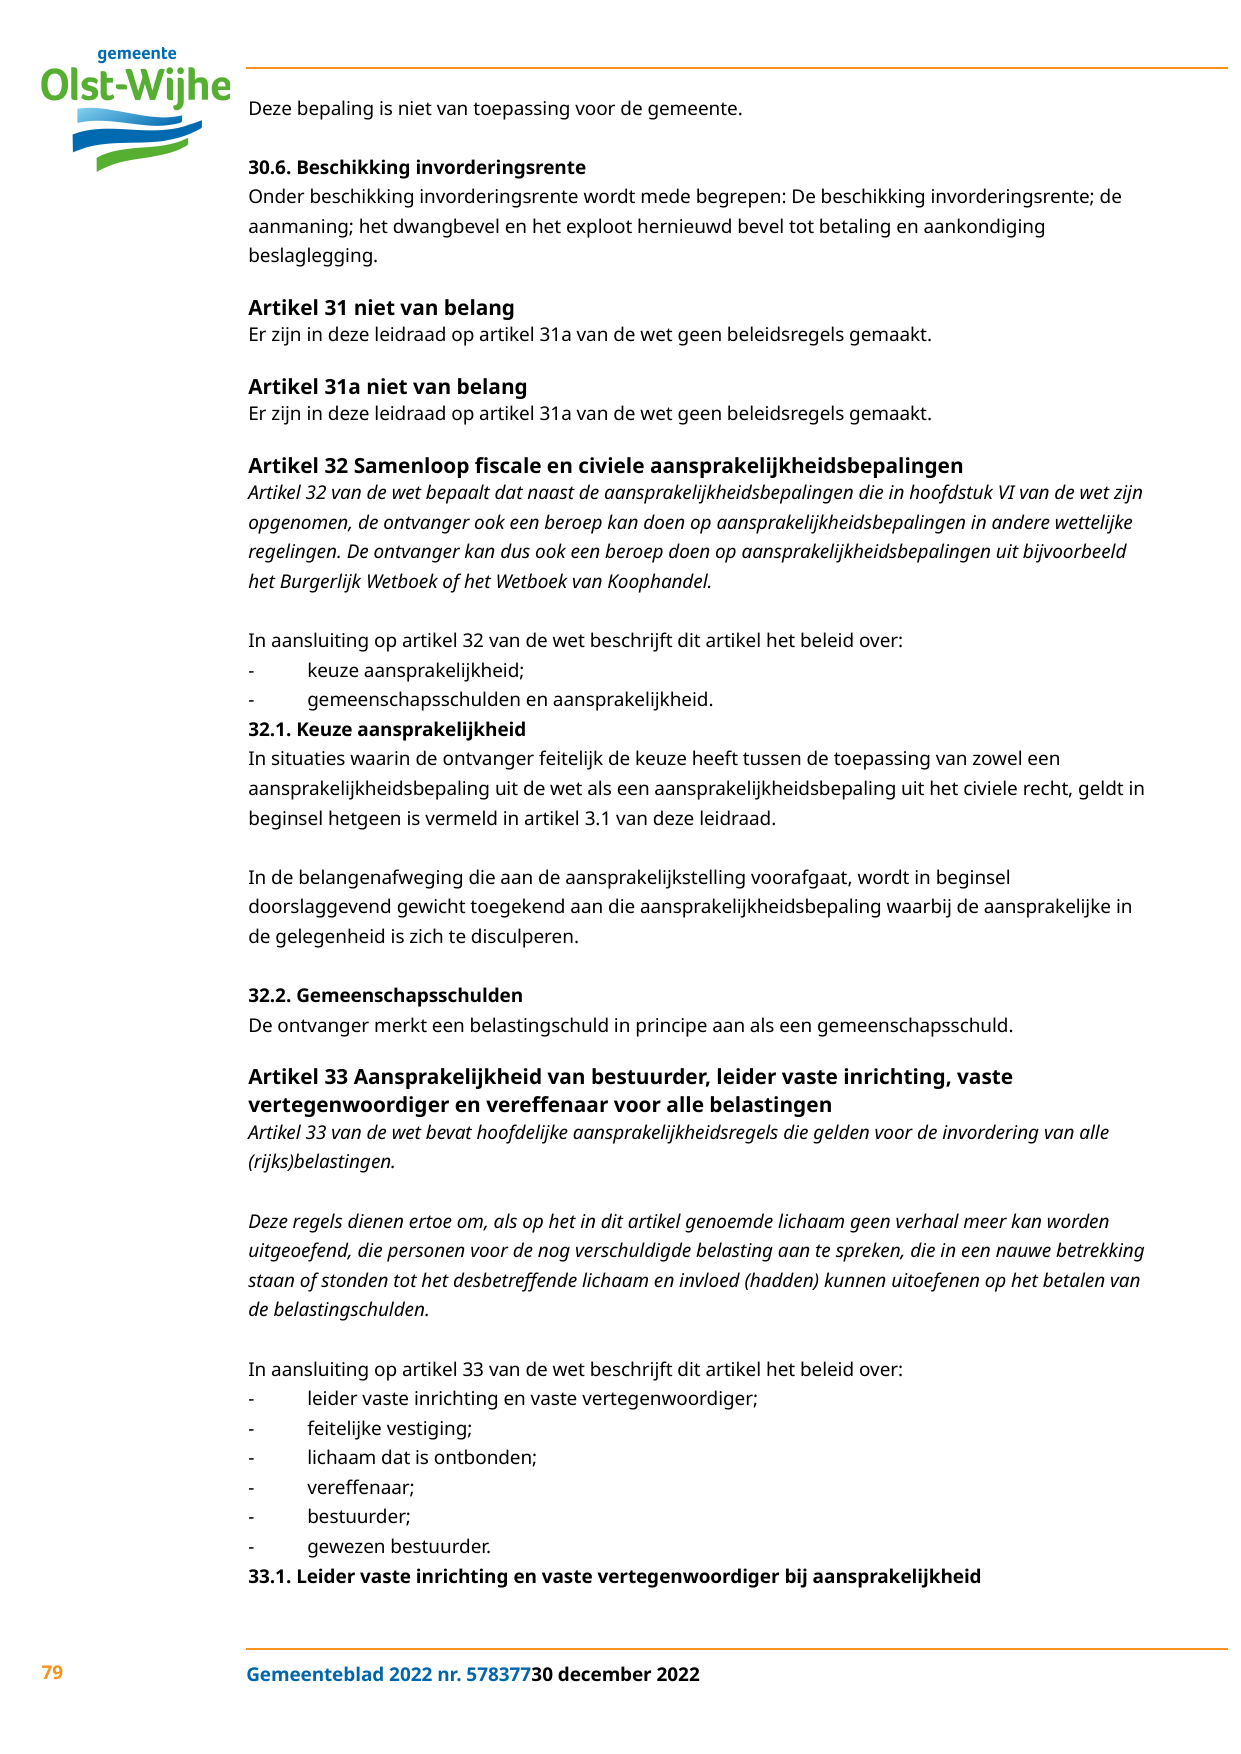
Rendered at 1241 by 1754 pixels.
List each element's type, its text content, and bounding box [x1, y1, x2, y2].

text Artikel 31a niet van belang [248, 372, 1152, 400]
text Artikel 31 niet van belang [248, 293, 1152, 322]
text De ontvanger merkt een belastingschuld in principe aan als een gemeenschapsschuld. [248, 1012, 1152, 1037]
text Artikel 32 van de wet bepaalt dat naast de aansprakelijkheidsbepalingen die in hoofdstuk VI van de wet zijn opgenomen, de ontvanger ook een beroep kan doen op aansprakelijkheidsbepalingen in andere wettelijke regelingen. De ontvanger kan dus ook een beroep doen op aansprakelijkheidsbepalingen uit bijvoorbeeld het Burgerlijk Wetboek of het Wetboek van Koophandel. [248, 479, 1152, 594]
list gewezen bestuurder. [248, 1533, 1152, 1559]
text Er zijn in deze leidraad op artikel 31a van de wet geen beleidsregels gemaakt. [248, 400, 1152, 426]
list bestuurder; [248, 1504, 1152, 1529]
text 32.2. Gemeenschapsschulden [248, 982, 1152, 1008]
text Artikel 32 Samenloop fiscale en civiele aansprakelijkheidsbepalingen [248, 451, 1152, 479]
list feitelijke vestiging; [248, 1415, 1152, 1441]
text Onder beschikking invorderingsrente wordt mede begrepen: De beschikking invorderingsrente; de aanmaning; het dwangbevel en het exploot hernieuwd bevel tot betaling en aankondiging beslaglegging. [248, 183, 1152, 268]
picture [41, 47, 231, 172]
text In situaties waarin de ontvanger feitelijk de keuze heeft tussen de toepassing van zowel een aansprakelijkheidsbepaling uit de wet als een aansprakelijkheidsbepaling uit het civiele recht, geldt in beginsel hetgeen is vermeld in artikel 3.1 van deze leidraad. [248, 746, 1152, 830]
text Deze regels dienen ertoe om, als op het in dit artikel genoemde lichaam geen verhaal meer kan worden uitgeoefend, die personen voor de nog verschuldigde belasting aan te spreken, die in een nauwe betrekking staan of stonden tot het desbetreffende lichaam en invloed (hadden) kunnen uitoefenen op het betalen van de belastingschulden. [248, 1208, 1152, 1322]
text In de belangenafweging die aan de aansprakelijkstelling voorafgaat, wordt in beginsel doorslaggevend gewicht toegekend aan die aansprakelijkheidsbepaling waarbij de aansprakelijke in de gelegenheid is zich te disculperen. [248, 864, 1152, 949]
text In aansluiting op artikel 33 van de wet beschrijft dit artikel het beleid over: [248, 1356, 1152, 1381]
list lichaam dat is ontbonden; [248, 1444, 1152, 1470]
text Deze bepaling is niet van toepassing voor de gemeente. [248, 95, 1152, 121]
text 33.1. Leider vaste inrichting en vaste vertegenwoordiger bij aansprakelijkheid [248, 1563, 1152, 1588]
text Er zijn in deze leidraad op artikel 31a van de wet geen beleidsregels gemaakt. [248, 322, 1152, 347]
list gemeenschapsschulden en aansprakelijkheid. [248, 686, 1152, 712]
list leider vaste inrichting en vaste vertegenwoordiger; [248, 1385, 1152, 1411]
text Artikel 33 van de wet bevat hoofdelijke aansprakelijkheidsregels die gelden voor de invordering van alle (rijks)belastingen. [248, 1119, 1152, 1174]
list keuze aansprakelijkheid; [248, 657, 1152, 682]
text Artikel 33 Aansprakelijkheid van bestuurder, leider vaste inrichting, vaste vertegenwoordiger en vereffenaar voor alle belastingen [248, 1062, 1152, 1119]
text 30.6. Beschikking invorderingsrente [248, 154, 1152, 180]
list vereffenaar; [248, 1474, 1152, 1500]
text In aansluiting op artikel 32 van de wet beschrijft dit artikel het beleid over: [248, 627, 1152, 653]
text 32.1. Keuze aansprakelijkheid [248, 716, 1152, 742]
